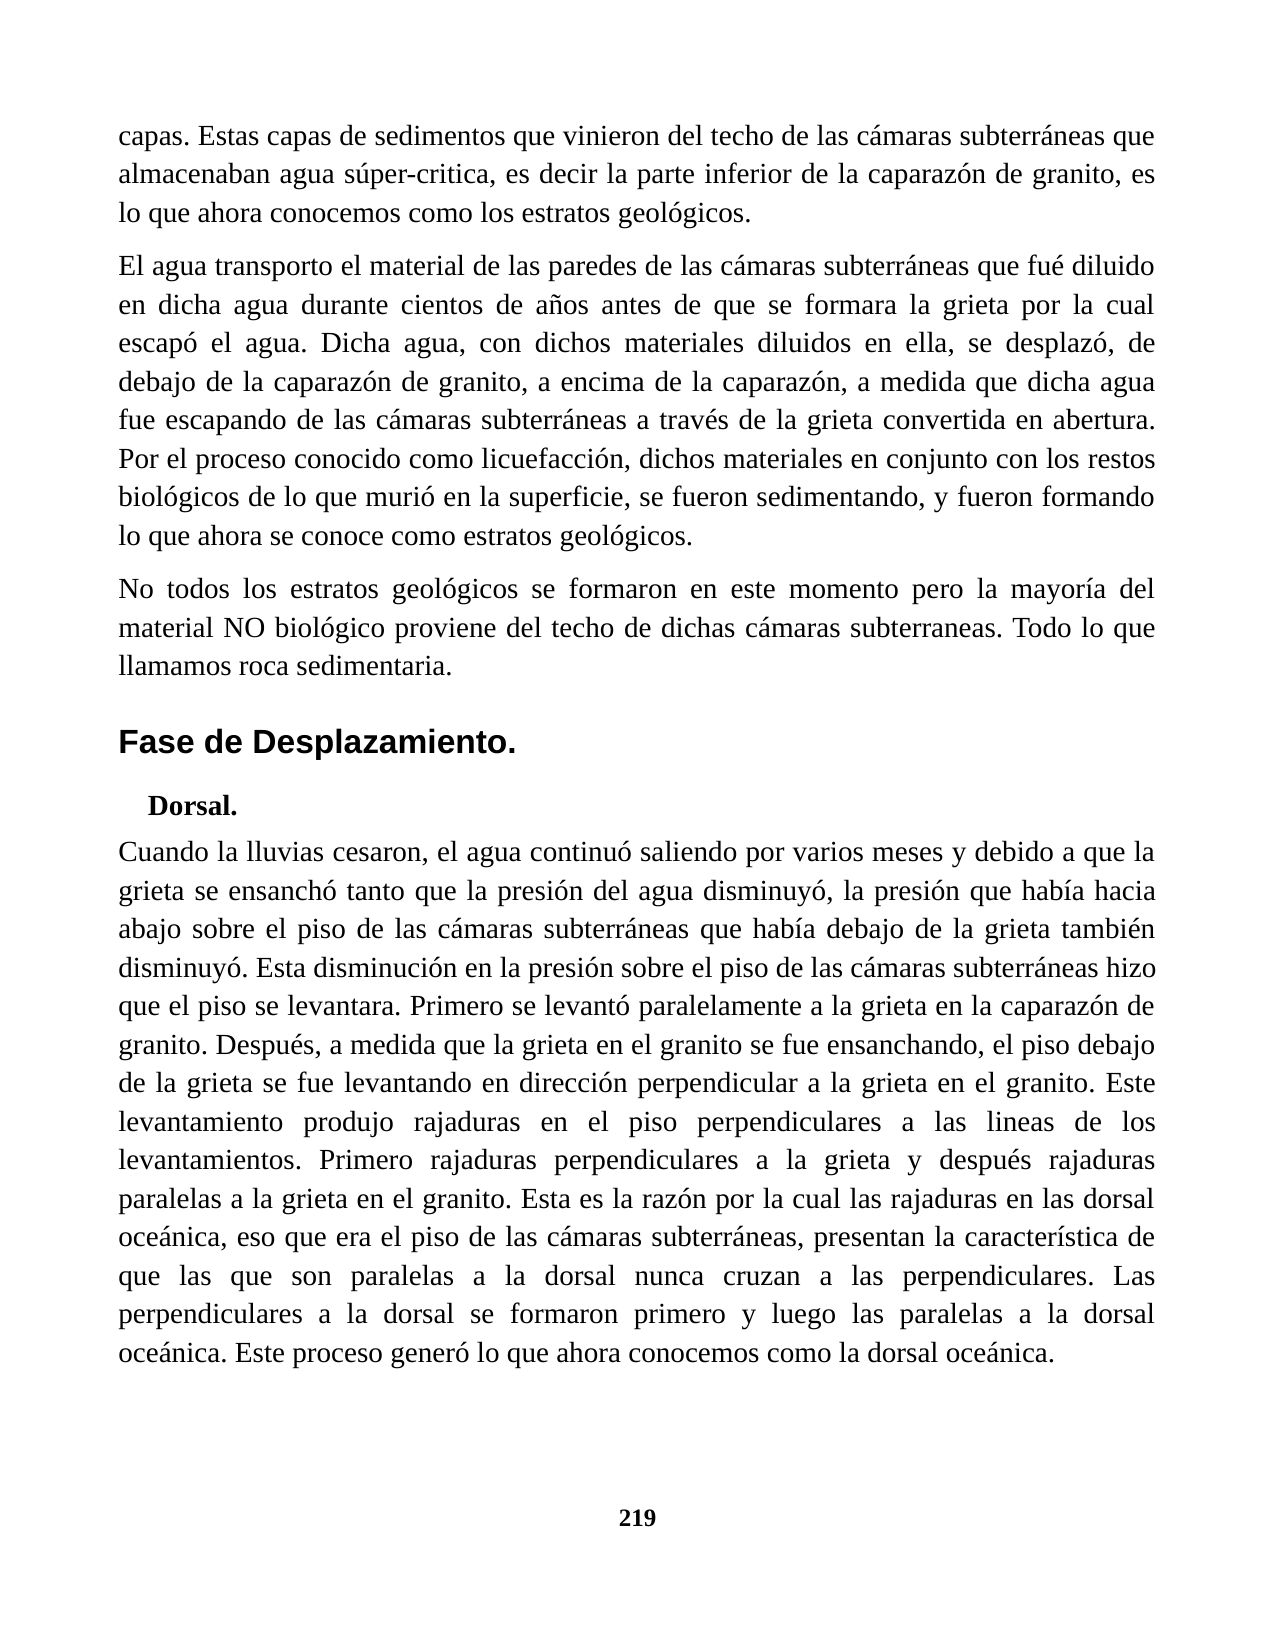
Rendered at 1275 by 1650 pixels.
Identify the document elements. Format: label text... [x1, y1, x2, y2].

text Cuando la lluvias cesaron, el agua continuó saliendo por varios meses y debido a que la grieta se ensanchó tanto que la presión del agua disminuyó, la presión que había hacia abajo sobre el piso de las cámaras subterráneas que había debajo de la grieta también disminuyó. Esta disminución en la presión sobre el piso de las cámaras subterráneas hizo que el piso se levantara. Primero se levantó paralelamente a la grieta en la caparazón de granito. Después, a medida que la grieta en el granito se fue ensanchando, el piso debajo de la grieta se fue levantando en dirección perpendicular a la grieta en el granito. Este levantamiento produjo rajaduras en el piso perpendiculares a las lineas de los levantamientos. Primero rajaduras perpendiculares a la grieta y después rajaduras paralelas a la grieta en el granito. Esta es la razón por la cual las rajaduras en las dorsal oceánica, eso que era el piso de las cámaras subterráneas, presentan la característica de que las que son paralelas a la dorsal nunca cruzan a las perpendiculares. Las perpendiculares a la dorsal se formaron primero y luego las paralelas a la dorsal oceánica. Este proceso generó lo que ahora conocemos como la dorsal oceánica. [118, 834, 1157, 1369]
text No todos los estratos geológicos se formaron en este momento pero la mayoría del material NO biológico proviene del techo de dichas cámaras subterraneas. Todo lo que llamamos roca sedimentaria. [118, 571, 1157, 682]
subtitle Dorsal. [148, 788, 1157, 822]
text capas. Estas capas de sedimentos que vinieron del techo de las cámaras subterráneas que almacenaban agua súper-critica, es decir la parte inferior de la caparazón de granito, es lo que ahora conocemos como los estratos geológicos. [118, 118, 1157, 229]
text El agua transporto el material de las paredes de las cámaras subterráneas que fué diluido en dicha agua durante cientos de años antes de que se formara la grieta por la cual escapó el agua. Dicha agua, con dichos materiales diluidos en ella, se desplazó, de debajo de la caparazón de granito, a encima de la caparazón, a medida que dicha agua fue escapando de las cámaras subterráneas a través de la grieta convertida en abertura. Por el proceso conocido como licuefacción, dichos materiales en conjunto con los restos biológicos de lo que murió en la superficie, se fueron sedimentando, y fueron formando lo que ahora se conoce como estratos geológicos. [118, 248, 1157, 552]
subtitle Fase de Desplazamiento. [118, 722, 1157, 761]
